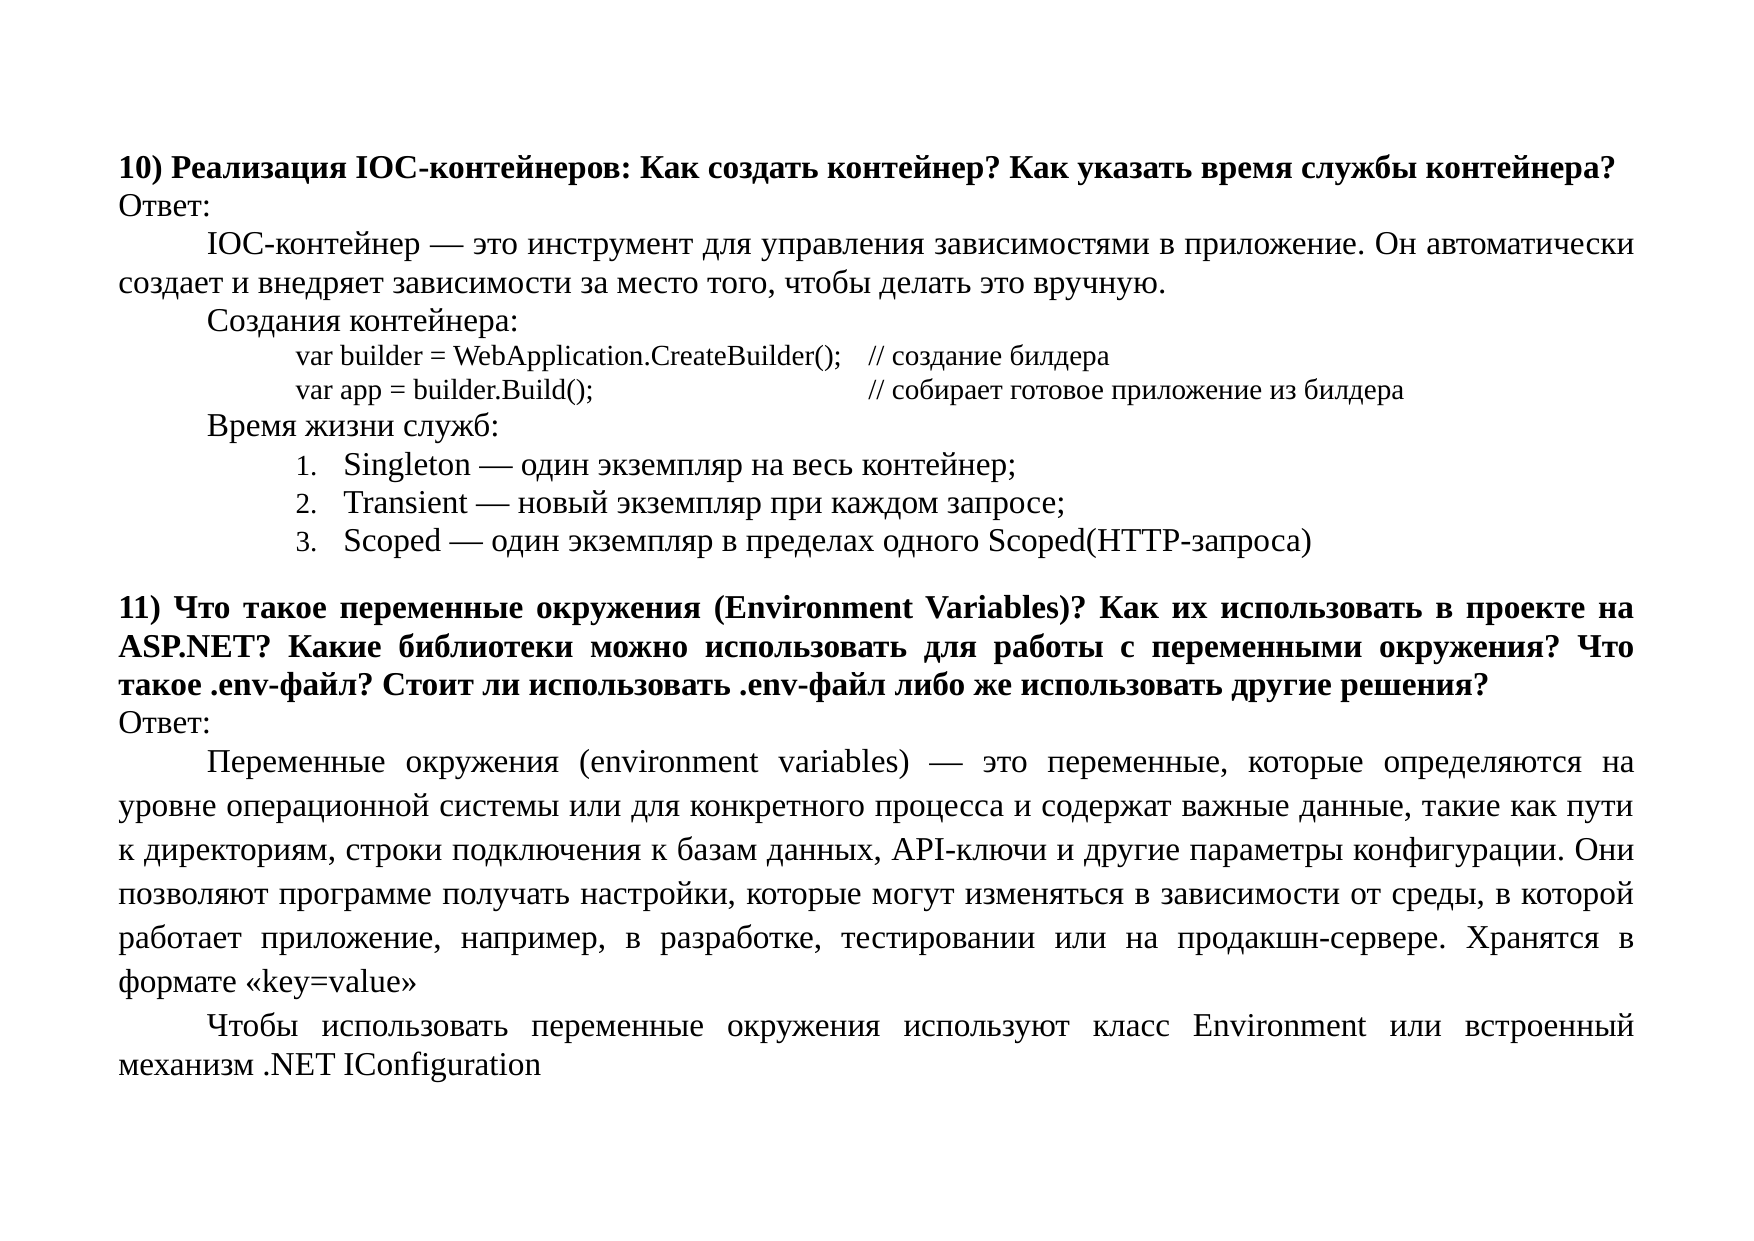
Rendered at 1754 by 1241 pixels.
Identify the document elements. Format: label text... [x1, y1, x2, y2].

text Время жизни служб: [118, 406, 1636, 444]
text Переменные окружения (environment variables) — это переменные, которые определяются на уровне операционной системы или для конкретного процесса и содержат важные данные, такие как пути к директориям, строки подключения к базам данных, API-ключи и другие параметры конфигурации. Они позволяют программе получать настройки, которые могут изменяться в зависимости от среды, в которой работает приложение, например, в разработке, тестировании или на продакшн-сервере. Хранятся в формате «key=value» [118, 741, 1636, 1000]
text 10) Реализация IOC-контейнеров: Как создать контейнер? Как указать время службы контейнера? [118, 147, 1636, 185]
text IOC-контейнер — это инструмент для управления зависимостями в приложение. Он автоматически создает и внедряет зависимости за место того, чтобы делать это вручную. [118, 223, 1636, 300]
list Scoped — один экземпляр в пределах одного Scoped(HTTP-запроса) [118, 521, 1636, 559]
list Transient — новый экземпляр при каждом запросе; [118, 482, 1636, 521]
text var builder = WebApplication.CreateBuilder(); // создание билдера [118, 338, 1636, 372]
text 11) Что такое переменные окружения (Environment Variables)? Как их использовать в проекте на ASP.NET? Какие библиотеки можно использовать для работы с переменными окружения? Что такое .env-файл? Стоит ли использовать .env-файл либо же использовать другие решения? [118, 588, 1636, 703]
text Создания контейнера: [118, 300, 1636, 338]
text Ответ: [118, 703, 1636, 741]
text var app = builder.Build(); // собирает готовое приложение из билдера [118, 372, 1636, 406]
text Ответ: [118, 185, 1636, 223]
list Singleton — один экземпляр на весь контейнер; [118, 444, 1636, 482]
text Чтобы использовать переменные окружения используют класс Environment или встроенный механизм .NET IConfiguration [118, 1005, 1636, 1082]
